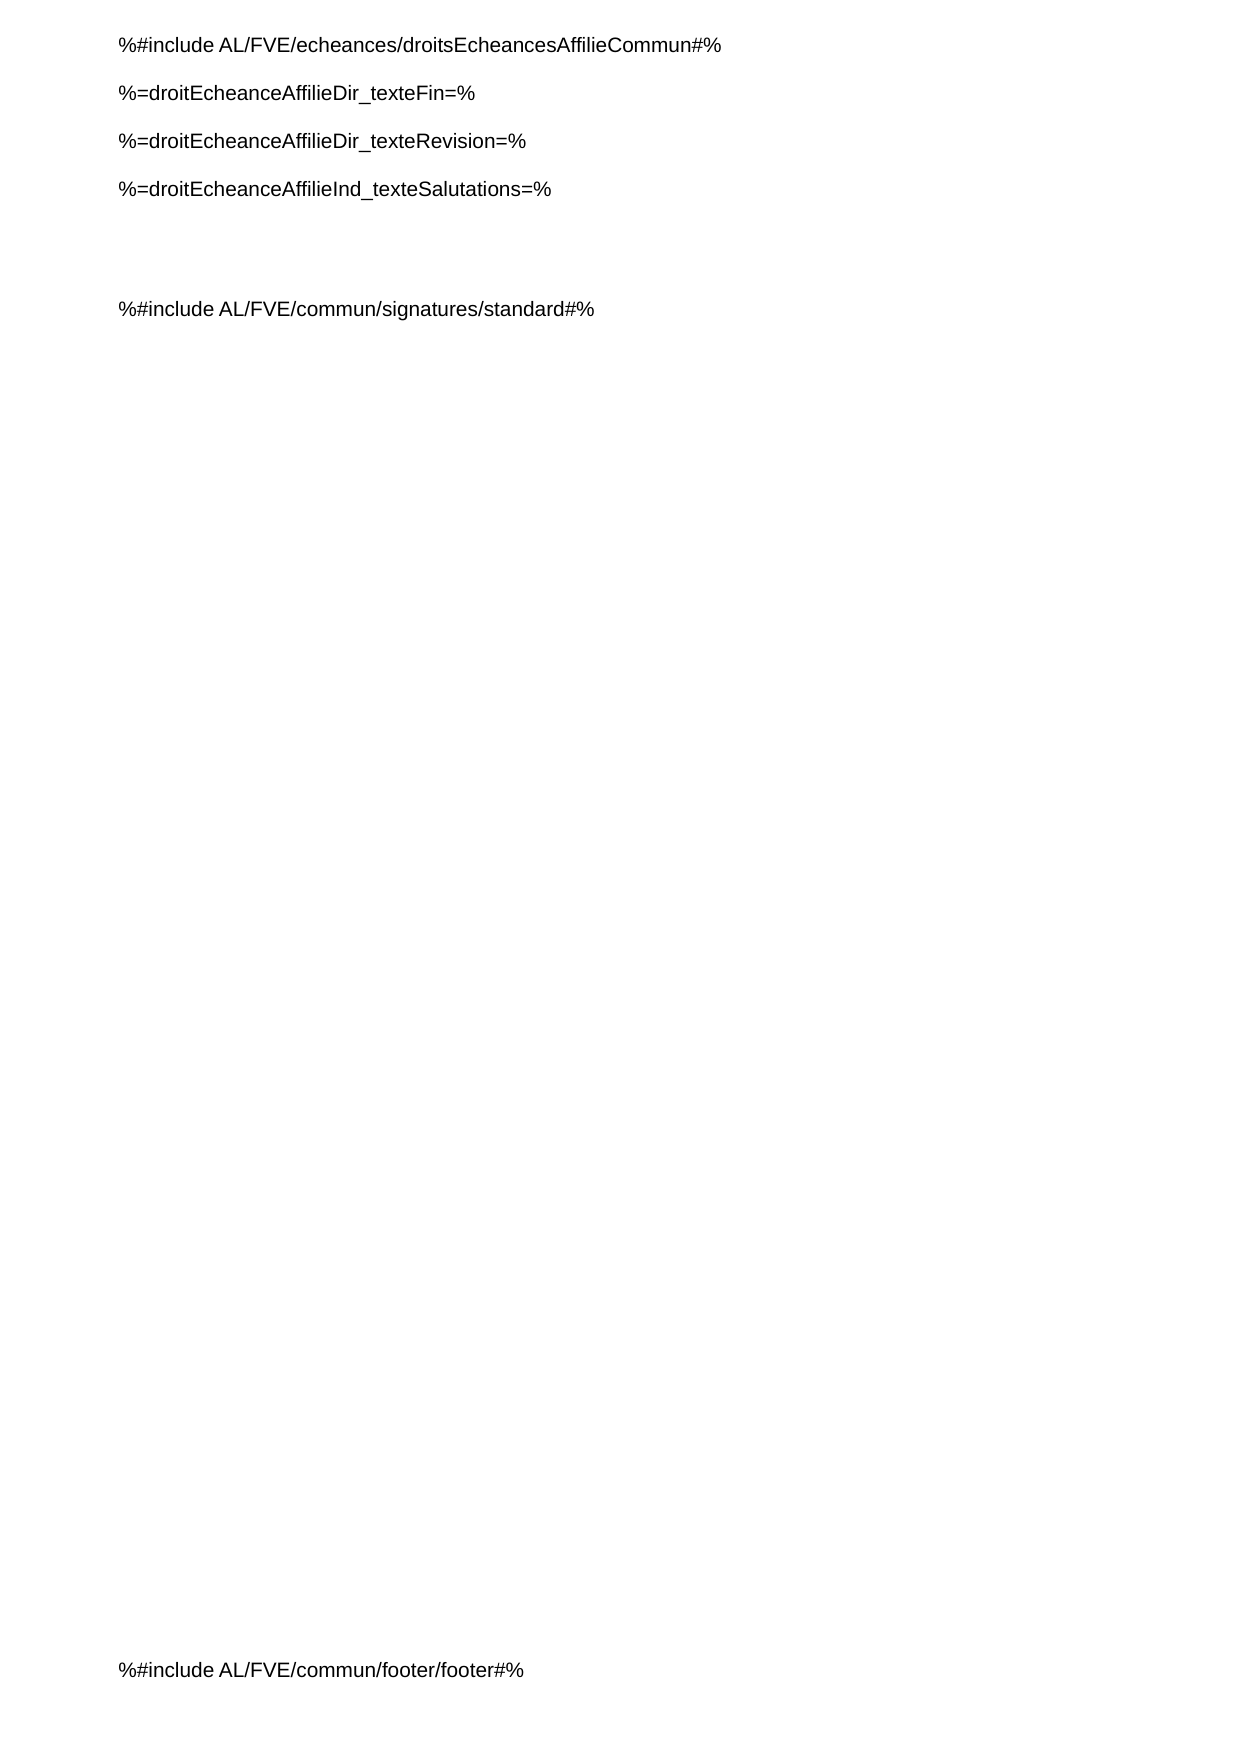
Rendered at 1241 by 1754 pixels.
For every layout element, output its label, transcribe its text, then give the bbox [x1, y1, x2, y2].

text %=droitEcheanceAffilieDir_texteFin=% [118, 81, 1122, 105]
text %#include AL/FVE/commun/signatures/standard#% [118, 296, 1122, 320]
text %#include AL/FVE/echeances/droitsEcheancesAffilieCommun#% [118, 33, 1131, 57]
text %=droitEcheanceAffilieDir_texteRevision=% [118, 129, 1122, 153]
text %=droitEcheanceAffilieInd_texteSalutations=% [118, 177, 1122, 201]
